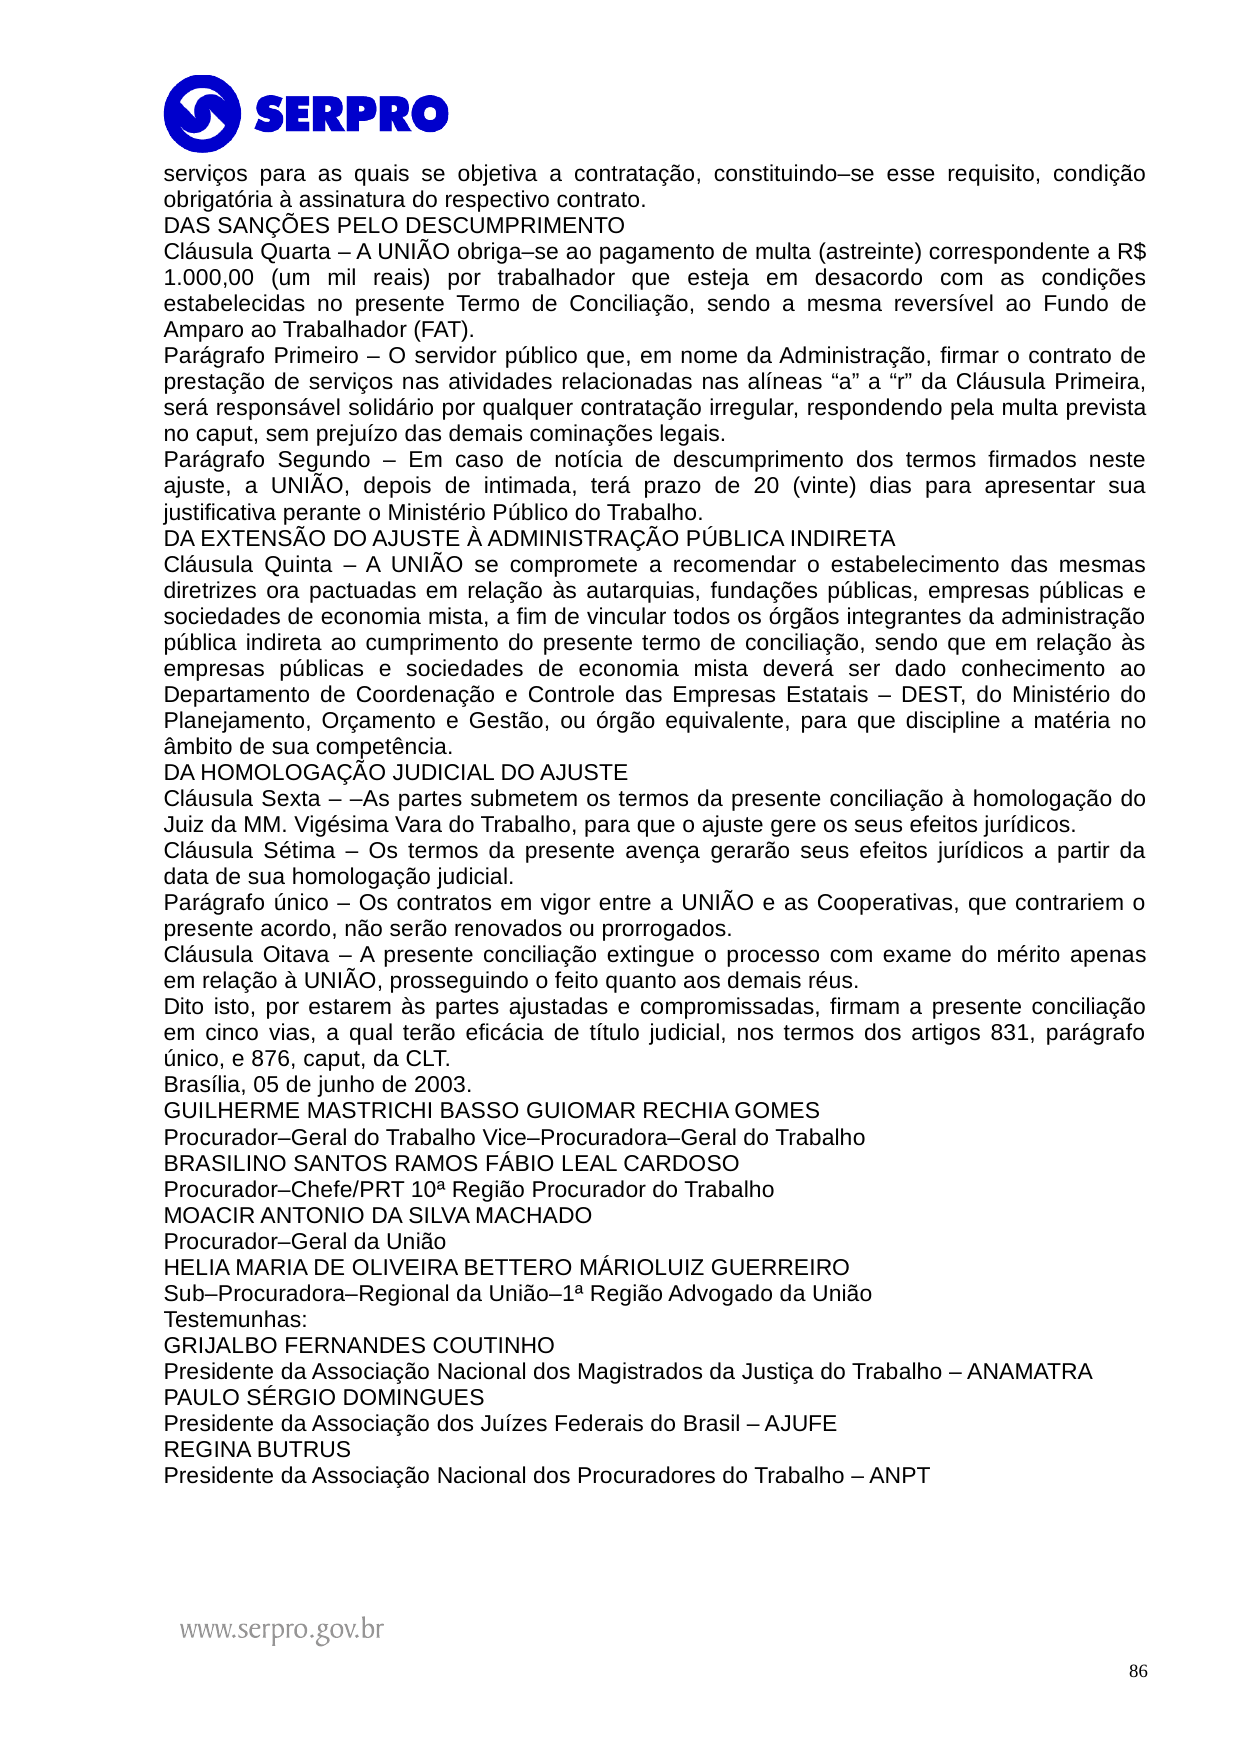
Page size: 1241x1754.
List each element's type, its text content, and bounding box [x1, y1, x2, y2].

text Presidente da Associação Nacional dos Procuradores do Trabalho – ANPT [163, 1462, 1148, 1488]
text DA HOMOLOGAÇÃO JUDICIAL DO AJUSTE [163, 759, 1148, 785]
text Cláusula Oitava – A presente conciliação extingue o processo com exame do mérito apenas em relação à UNIÃO, prosseguindo o feito quanto aos demais réus. [163, 942, 1148, 994]
text DAS SANÇÕES PELO DESCUMPRIMENTO [163, 212, 1148, 238]
text GUILHERME MASTRICHI BASSO GUIOMAR RECHIA GOMES [163, 1098, 1148, 1124]
text Dito isto, por estarem às partes ajustadas e compromissadas, firmam a presente conciliação em cinco vias, a qual terão eficácia de título judicial, nos termos dos artigos 831, parágrafo único, e 876, caput, da CLT. [163, 994, 1148, 1072]
text Procurador–Chefe/PRT 10ª Região Procurador do Trabalho [163, 1176, 1148, 1202]
text REGINA BUTRUS [163, 1436, 1148, 1462]
text Cláusula Quarta – A UNIÃO obriga–se ao pagamento de multa (astreinte) correspondente a R$ 1.000,00 (um mil reais) por trabalhador que esteja em desacordo com as condições estabelecidas no presente Termo de Conciliação, sendo a mesma reversível ao Fundo de Amparo ao Trabalhador (FAT). [163, 238, 1148, 343]
text Presidente da Associação Nacional dos Magistrados da Justiça do Trabalho – ANAMATRA [163, 1358, 1148, 1384]
text Brasília, 05 de junho de 2003. [163, 1072, 1148, 1098]
text serviços para as quais se objetiva a contratação, constituindo–se esse requisito, condição obrigatória à assinatura do respectivo contrato. [163, 160, 1148, 212]
text DA EXTENSÃO DO AJUSTE À ADMINISTRAÇÃO PÚBLICA INDIRETA [163, 525, 1148, 551]
text PAULO SÉRGIO DOMINGUES [163, 1384, 1148, 1410]
text BRASILINO SANTOS RAMOS FÁBIO LEAL CARDOSO [163, 1150, 1148, 1176]
text Presidente da Associação dos Juízes Federais do Brasil – AJUFE [163, 1410, 1148, 1436]
text MOACIR ANTONIO DA SILVA MACHADO [163, 1202, 1148, 1228]
text Cláusula Quinta – A UNIÃO se compromete a recomendar o estabelecimento das mesmas diretrizes ora pactuadas em relação às autarquias, fundações públicas, empresas públicas e sociedades de economia mista, a fim de vincular todos os órgãos integrantes da administração pública indireta ao cumprimento do presente termo de conciliação, sendo que em relação às empresas públicas e sociedades de economia mista deverá ser dado conhecimento ao Departamento de Coordenação e Controle das Empresas Estatais – DEST, do Ministério do Planejamento, Orçamento e Gestão, ou órgão equivalente, para que discipline a matéria no âmbito de sua competência. [163, 551, 1148, 759]
text Testemunhas: [163, 1306, 1148, 1332]
text Cláusula Sexta – –As partes submetem os termos da presente conciliação à homologação do Juiz da MM. Vigésima Vara do Trabalho, para que o ajuste gere os seus efeitos jurídicos. [163, 785, 1148, 837]
text Sub–Procuradora–Regional da União–1ª Região Advogado da União [163, 1280, 1148, 1306]
text Parágrafo único – Os contratos em vigor entre a UNIÃO e as Cooperativas, que contrariem o presente acordo, não serão renovados ou prorrogados. [163, 889, 1148, 942]
text Procurador–Geral do Trabalho Vice–Procuradora–Geral do Trabalho [163, 1124, 1148, 1150]
text Parágrafo Segundo – Em caso de notícia de descumprimento dos termos firmados neste ajuste, a UNIÃO, depois de intimada, terá prazo de 20 (vinte) dias para apresentar sua justificativa perante o Ministério Público do Trabalho. [163, 447, 1148, 525]
picture [163, 75, 449, 153]
text GRIJALBO FERNANDES COUTINHO [163, 1332, 1148, 1358]
text Procurador–Geral da União [163, 1228, 1148, 1254]
text HELIA MARIA DE OLIVEIRA BETTERO MÁRIOLUIZ GUERREIRO [163, 1254, 1148, 1280]
text Cláusula Sétima – Os termos da presente avença gerarão seus efeitos jurídicos a partir da data de sua homologação judicial. [163, 837, 1148, 889]
text Parágrafo Primeiro – O servidor público que, em nome da Administração, firmar o contrato de prestação de serviços nas atividades relacionadas nas alíneas “a” a “r” da Cláusula Primeira, será responsável solidário por qualquer contratação irregular, respondendo pela multa prevista no caput, sem prejuízo das demais cominações legais. [163, 343, 1148, 447]
